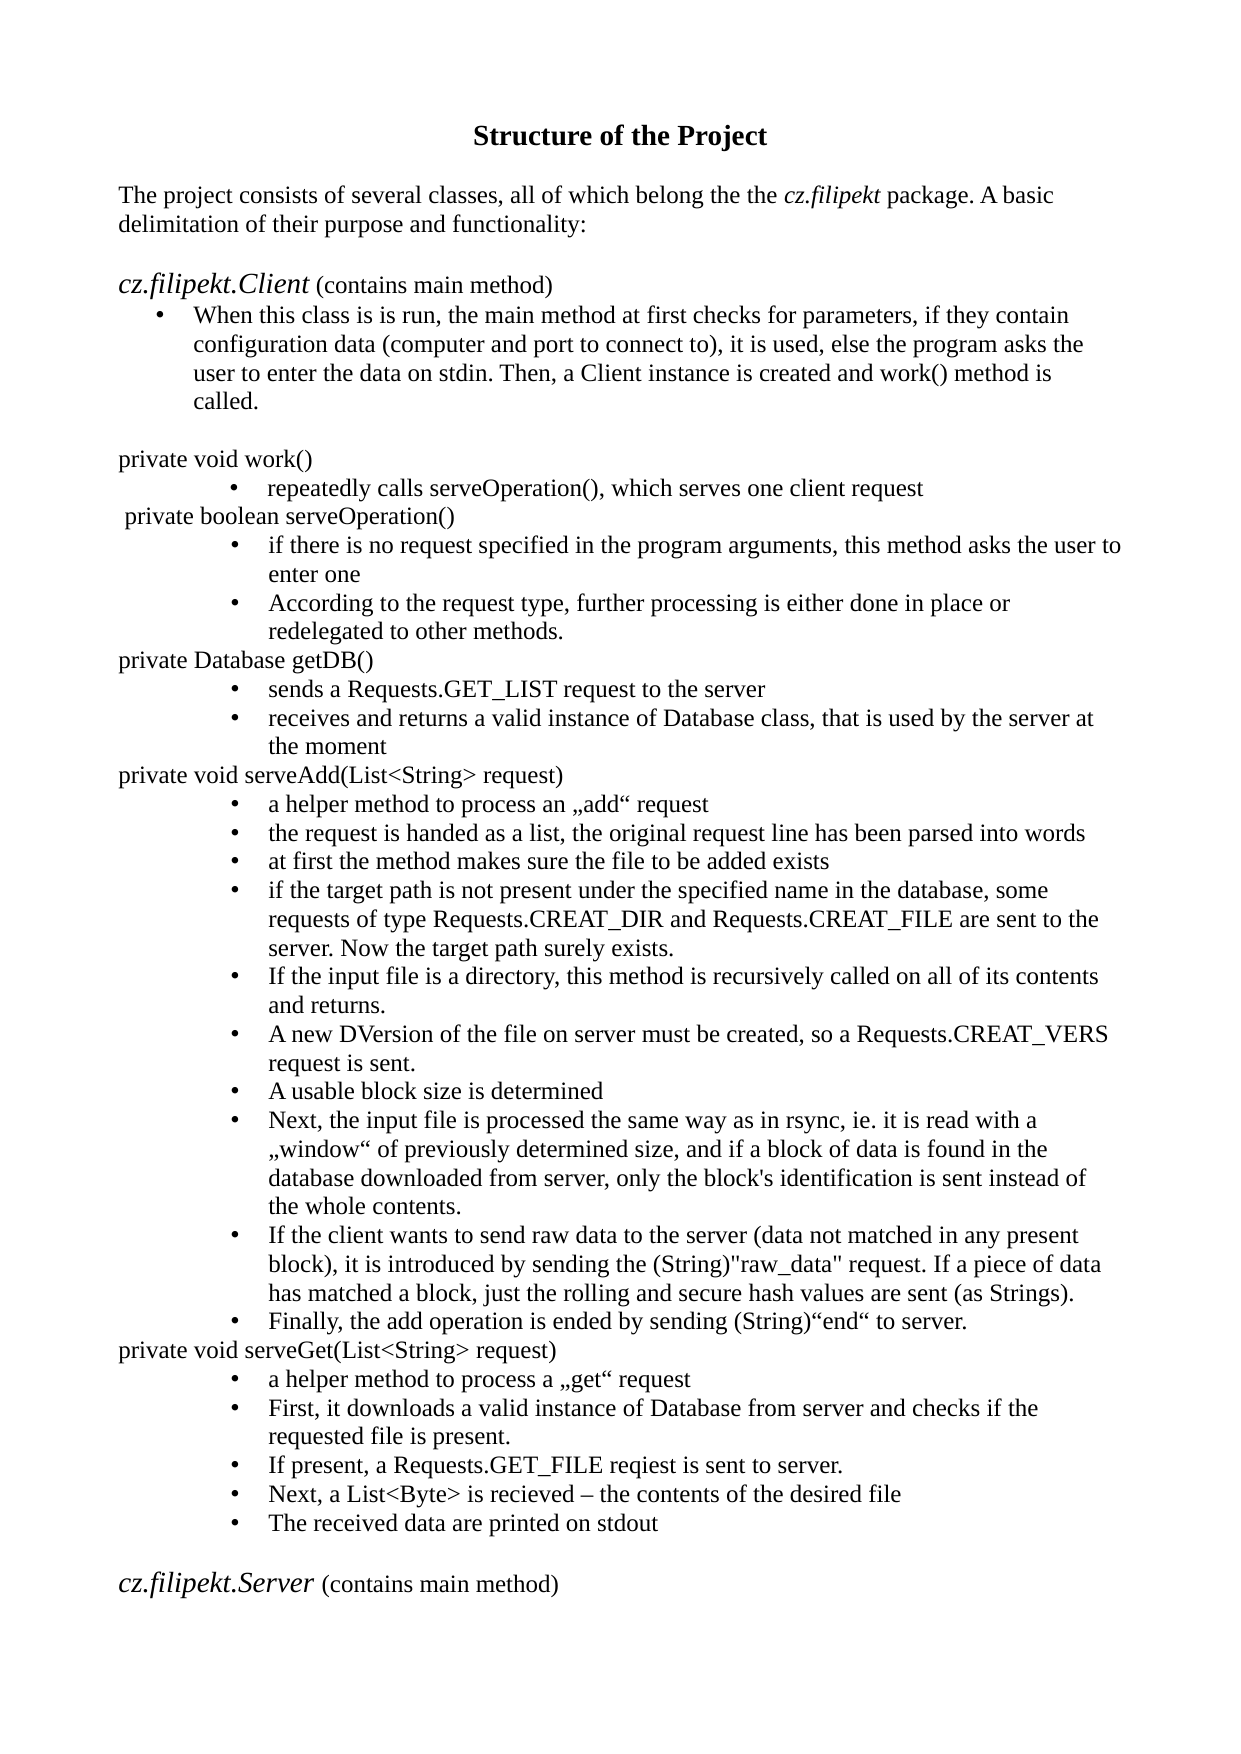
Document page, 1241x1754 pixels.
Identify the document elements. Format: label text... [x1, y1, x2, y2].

list A new DVersion of the file on server must be created, so a Requests.CREAT_VERS request is sent. [231, 1019, 1122, 1076]
text Structure of the Project [118, 118, 1122, 152]
text The project consists of several classes, all of which belong the the cz.filipekt package. A basic delimitation of their purpose and functionality: [118, 180, 1122, 238]
list repeatedly calls serveOperation(), which serves one client request [229, 473, 1122, 501]
list if there is no request specified in the program arguments, this method asks the user to enter one [231, 530, 1122, 588]
list When this class is is run, the main method at first checks for parameters, if they contain configuration data (computer and port to connect to), it is used, else the program asks the user to enter the data on stdin. Then, a Client instance is created and work() method is called. [156, 300, 1122, 415]
list According to the request type, further processing is either done in place or redelegated to other methods. [231, 588, 1122, 645]
text private void serveGet(List<String> request) [118, 1335, 1122, 1364]
text private Database getDB() [118, 645, 1122, 674]
list First, it downloads a valid instance of Database from server and checks if the requested file is present. [231, 1393, 1122, 1450]
list the request is handed as a list, the original request line has been parsed into words [231, 818, 1122, 846]
list If the client wants to send raw data to the server (data not matched in any present block), it is introduced by sending the (String)"raw_data" request. If a piece of data has matched a block, just the rolling and secure hash values are sent (as Strings). [231, 1220, 1122, 1306]
list a helper method to process a „get“ request [231, 1364, 1122, 1393]
text private boolean serveOperation() [118, 501, 1122, 530]
list Next, the input file is processed the same way as in rsync, ie. it is read with a „window“ of previously determined size, and if a block of data is found in the database downloaded from server, only the block's identification is sent instead of the whole contents. [231, 1105, 1122, 1220]
text cz.filipekt.Client (contains main method) [118, 267, 1122, 300]
list receives and returns a valid instance of Database class, that is used by the server at the moment [231, 703, 1122, 760]
list Finally, the add operation is ended by sending (String)“end“ to server. [231, 1306, 1122, 1335]
list sends a Requests.GET_LIST request to the server [231, 674, 1122, 703]
text private void serveAdd(List<String> request) [118, 760, 1122, 789]
list If the input file is a directory, this method is recursively called on all of its contents and returns. [231, 961, 1122, 1019]
list at first the method makes sure the file to be added exists [231, 846, 1122, 875]
list The received data are printed on stdout [231, 1508, 1122, 1536]
list If present, a Requests.GET_FILE reqiest is sent to server. [231, 1450, 1122, 1479]
text cz.filipekt.Server (contains main method) [118, 1565, 1122, 1599]
list if the target path is not present under the specified name in the database, some requests of type Requests.CREAT_DIR and Requests.CREAT_FILE are sent to the server. Now the target path surely exists. [231, 875, 1122, 961]
text private void work() [118, 444, 1122, 473]
list Next, a List<Byte> is recieved – the contents of the desired file [231, 1479, 1122, 1508]
list A usable block size is determined [231, 1076, 1122, 1105]
list a helper method to process an „add“ request [231, 789, 1122, 818]
